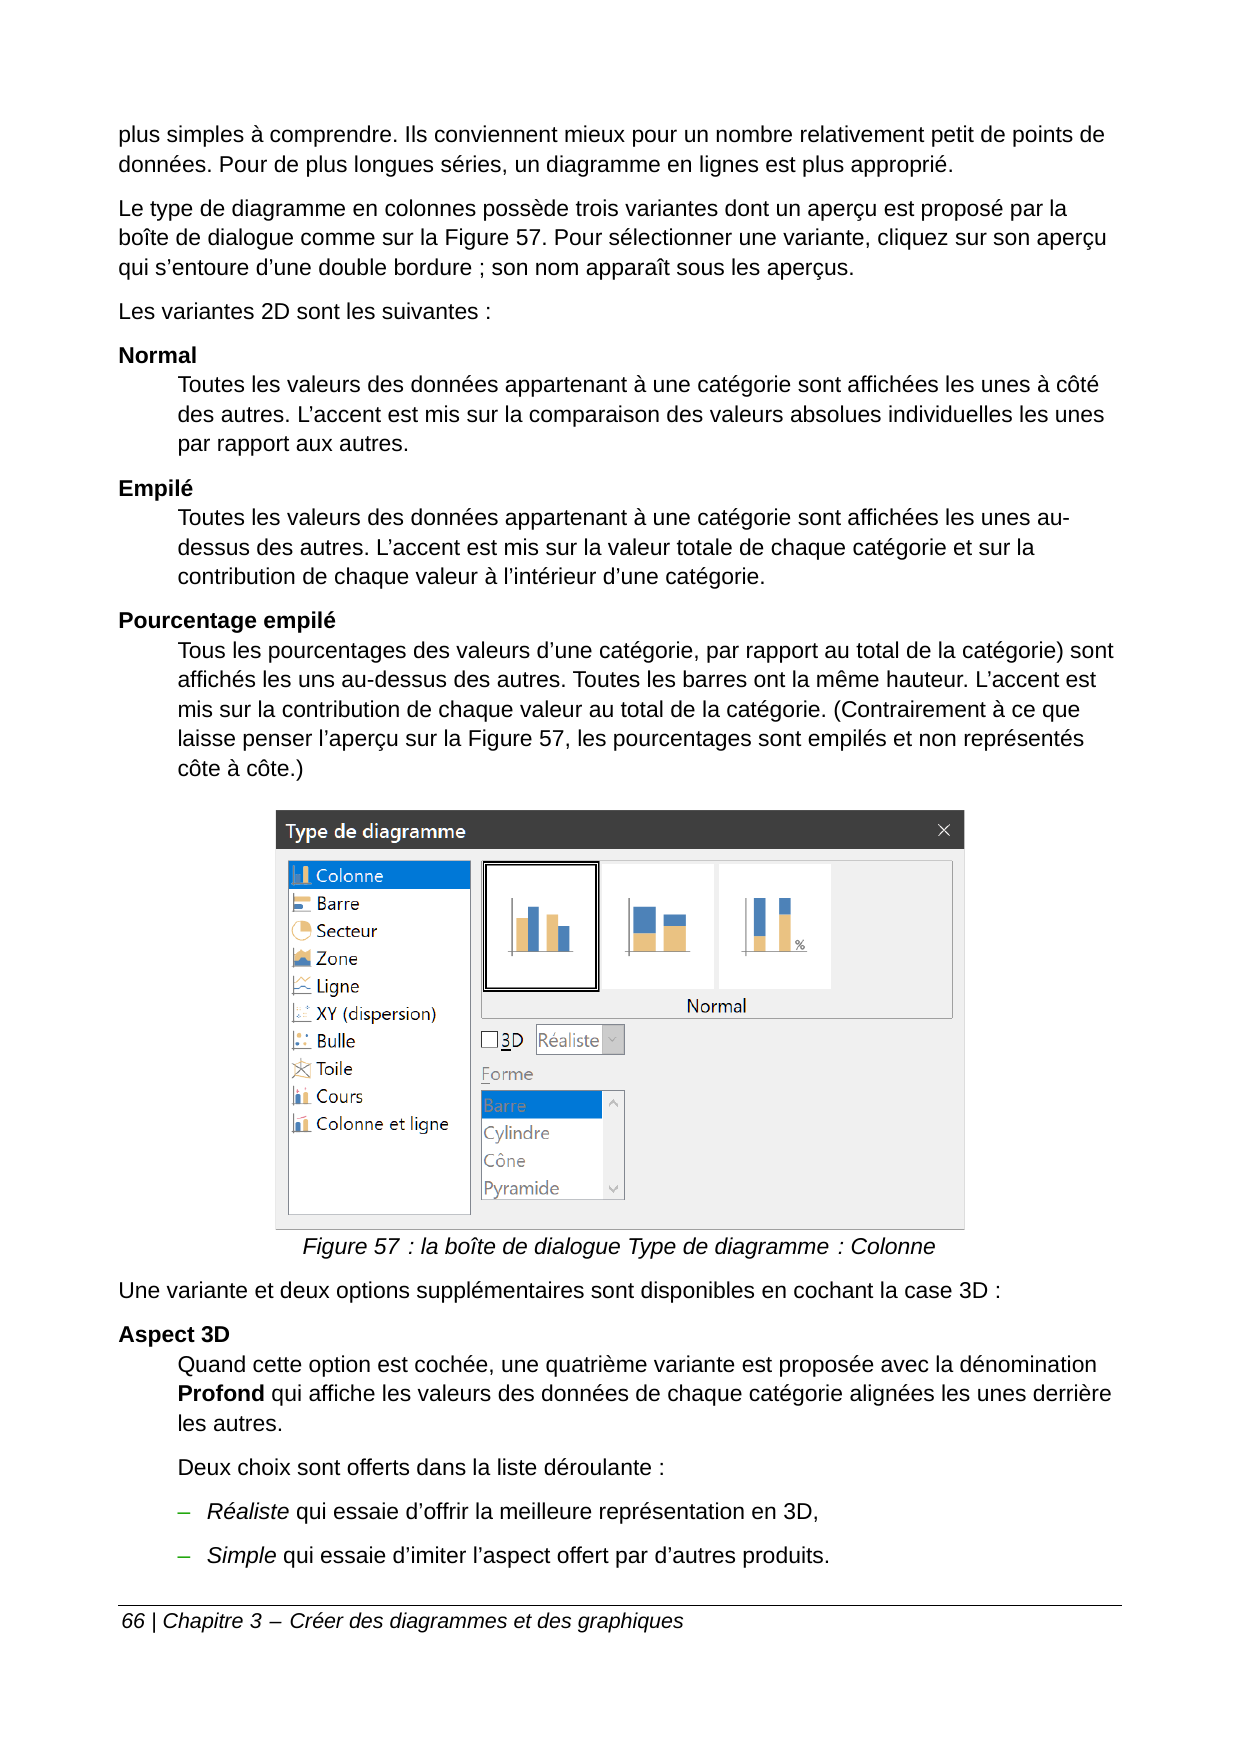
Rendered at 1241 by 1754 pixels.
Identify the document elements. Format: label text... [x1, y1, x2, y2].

text Le type de diagramme en colonnes possède trois variantes dont un aperçu est proposé par la boîte de dialogue comme sur la Figure 57. Pour sélectionner une variante, cliquez sur son aperçu qui s’entoure d’une double bordure ; son nom apparaît sous les aperçus. [118, 192, 1122, 280]
list Quand cette option est cochée, une quatrième variante est proposée avec la dénomination Profond qui affiche les valeurs des données de chaque catégorie alignées les unes derrière les autres. [177, 1348, 1122, 1436]
subtitle Aspect 3D [118, 1318, 1122, 1348]
text plus simples à comprendre. Ils conviennent mieux pour un nombre relativement petit de points de données. Pour de plus longues séries, un diagramme en lignes est plus approprié. [118, 118, 1122, 177]
text Figure 57 : la boîte de dialogue Type de diagramme : Colonne [118, 1230, 1122, 1259]
picture [275, 810, 965, 1230]
list Deux choix sont offerts dans la liste déroulante : [177, 1451, 1122, 1480]
list Simple qui essaie d’imiter l’aspect offert par d’autres produits. [177, 1539, 1122, 1569]
subtitle Empilé [118, 471, 1122, 501]
text Une variante et deux options supplémentaires sont disponibles en cochant la case 3D : [118, 1274, 1122, 1304]
subtitle Pourcentage empilé [118, 604, 1122, 634]
subtitle Normal [118, 339, 1122, 368]
list Tous les pourcentages des valeurs d’une catégorie, par rapport au total de la catégorie) sont affichés les uns au-dessus des autres. Toutes les barres ont la même hauteur. L’accent est mis sur la contribution de chaque valeur au total de la catégorie. (Contrairement à ce que laisse penser l’aperçu sur la Figure 57, les pourcentages sont empilés et non représentés côte à côte.) [177, 634, 1122, 781]
list Toutes les valeurs des données appartenant à une catégorie sont affichées les unes au-dessus des autres. L’accent est mis sur la valeur totale de chaque catégorie et sur la contribution de chaque valeur à l’intérieur d’une catégorie. [177, 501, 1122, 589]
list Réaliste qui essaie d’offrir la meilleure représentation en 3D, [177, 1495, 1122, 1525]
list Toutes les valeurs des données appartenant à une catégorie sont affichées les unes à côté des autres. L’accent est mis sur la comparaison des valeurs absolues individuelles les unes par rapport aux autres. [177, 368, 1122, 457]
text Les variantes 2D sont les suivantes : [118, 295, 1122, 324]
